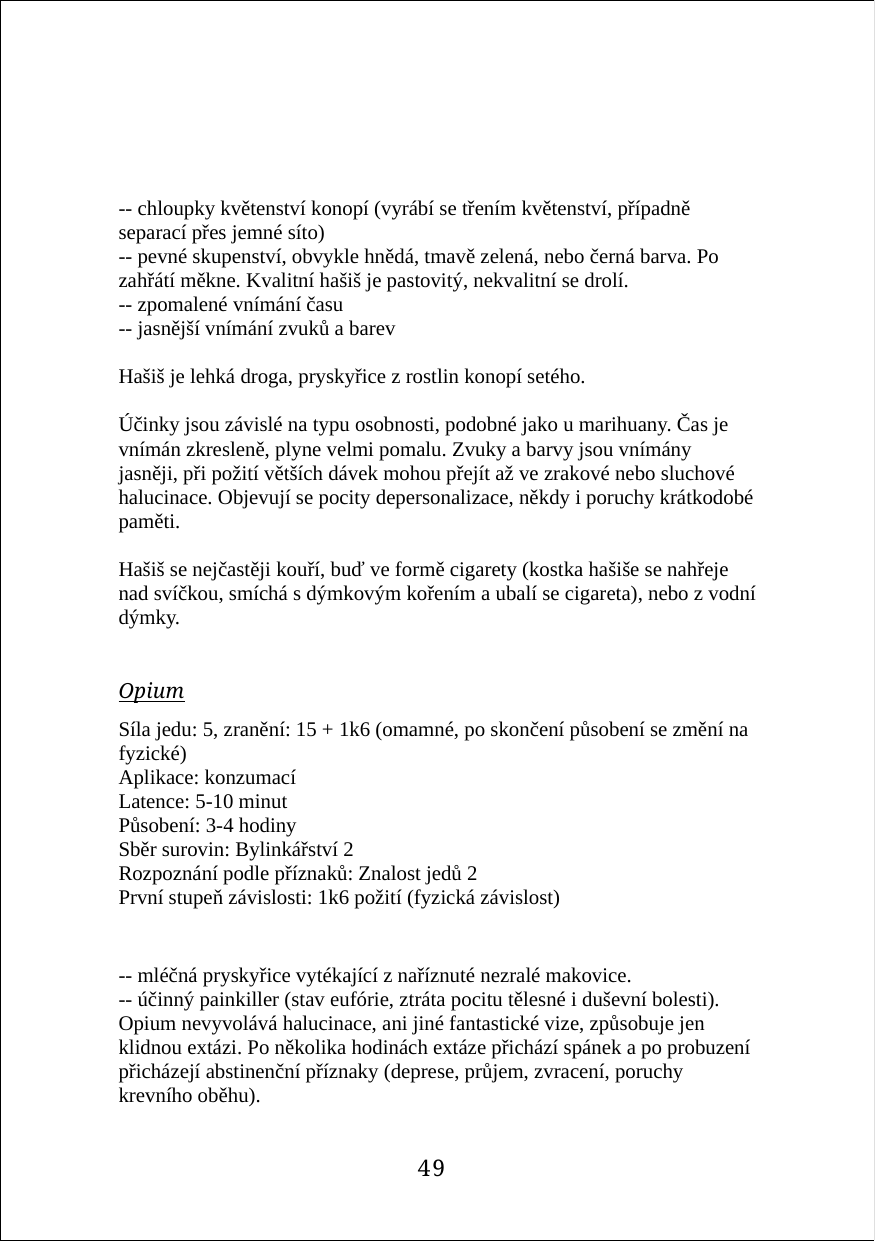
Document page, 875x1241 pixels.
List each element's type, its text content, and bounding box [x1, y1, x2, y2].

subtitle Opium [118, 677, 756, 705]
text -- účinný painkiller (stav eufórie, ztráta pocitu tělesné i duševní bolesti). Opium nevyvolává halucinace, ani jiné fantastické vize, způsobuje jen klidnou extázi. Po několika hodinách extáze přichází spánek a po probuzení přicházejí abstinenční příznaky (deprese, průjem, zvracení, poruchy krevního oběhu). [118, 987, 756, 1107]
text -- zpomalené vnímání času [118, 292, 756, 316]
text Aplikace: konzumací [118, 765, 756, 789]
text -- mléčná pryskyřice vytékající z naříznuté nezralé makovice. [118, 963, 756, 987]
text Působení: 3-4 hodiny [118, 813, 756, 837]
text -- jasnější vnímání zvuků a barev [118, 316, 756, 340]
text Hašiš je lehká droga, pryskyřice z rostlin konopí setého. [118, 364, 756, 388]
text Rozpoznání podle příznaků: Znalost jedů 2 [118, 861, 756, 885]
text Hašiš se nejčastěji kouří, buď ve formě cigarety (kostka hašiše se nahřeje nad svíčkou, smíchá s dýmkovým kořením a ubalí se cigareta), nebo z vodní dýmky. [118, 557, 756, 629]
text -- chloupky květenství konopí (vyrábí se třením květenství, případně separací přes jemné síto) [118, 196, 756, 244]
text -- pevné skupenství, obvykle hnědá, tmavě zelená, nebo černá barva. Po zahřátí měkne. Kvalitní hašiš je pastovitý, nekvalitní se drolí. [118, 244, 756, 292]
text První stupeň závislosti: 1k6 požití (fyzická závislost) [118, 885, 756, 909]
text Účinky jsou závislé na typu osobnosti, podobné jako u marihuany. Čas je vnímán zkresleně, plyne velmi pomalu. Zvuky a barvy jsou vnímány jasněji, při požití větších dávek mohou přejít až ve zrakové nebo sluchové halucinace. Objevují se pocity depersonalizace, někdy i poruchy krátkodobé paměti. [118, 412, 756, 533]
text Síla jedu: 5, zranění: 15 + 1k6 (omamné, po skončení působení se změní na fyzické) [118, 717, 756, 765]
text Sběr surovin: Bylinkářství 2 [118, 837, 756, 861]
text Latence: 5-10 minut [118, 789, 756, 813]
